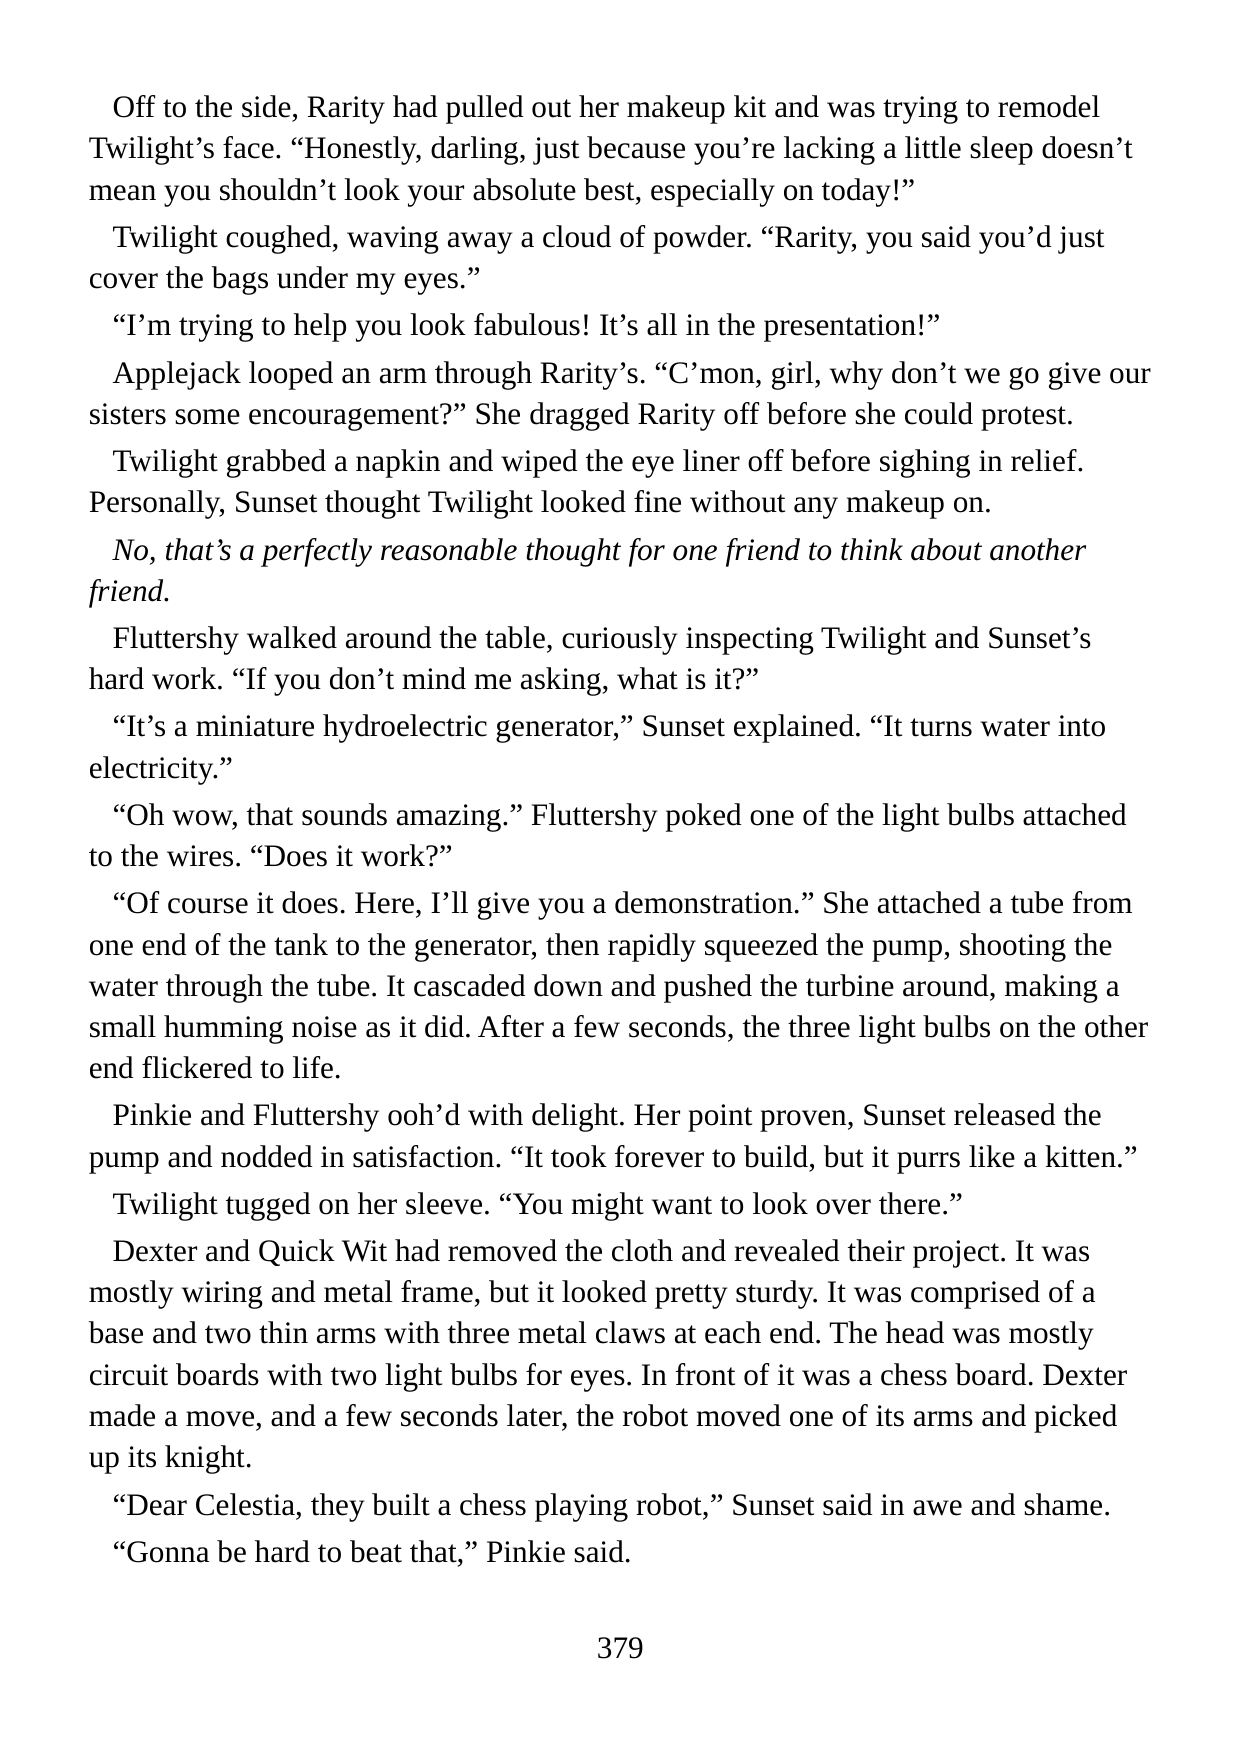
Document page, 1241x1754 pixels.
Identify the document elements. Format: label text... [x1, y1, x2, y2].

text “I’m trying to help you look fabulous! It’s all in the presentation!” [88, 307, 1152, 343]
text Twilight grabbed a napkin and wiped the eye liner off before sighing in relief. Personally, Sunset thought Twilight looked fine without any makeup on. [88, 442, 1152, 519]
text “Oh wow, that sounds amazing.” Fluttershy poked one of the light bulbs attached to the wires. “Does it work?” [88, 796, 1152, 873]
text Off to the side, Rarity had pulled out her makeup kit and was trying to remodel Twilight’s face. “Honestly, darling, just because you’re lacking a little sleep doesn’t mean you shouldn’t look your absolute best, especially on today!” [88, 88, 1152, 207]
text Applejack looped an arm through Rarity’s. “C’mon, girl, why don’t we go give our sisters some encouragement?” She dragged Rarity off before she could protest. [88, 354, 1152, 431]
text “Of course it does. Here, I’ll give you a demonstration.” She attached a tube from one end of the tank to the generator, then rapidly squeezed the pump, shooting the water through the tube. It cascaded down and pushed the turbine around, making a small humming noise as it did. After a few seconds, the three light bulbs on the other end flickered to life. [88, 884, 1152, 1085]
text Pinkie and Fluttershy ooh’d with delight. Her point proven, Sunset released the pump and nodded in satisfaction. “It took forever to build, but it purrs like a kitten.” [88, 1097, 1152, 1174]
text Twilight tugged on her sleeve. “You might want to look over there.” [88, 1185, 1152, 1221]
text “Gonna be hard to beat that,” Pinkie said. [88, 1533, 1152, 1569]
text Twilight coughed, waving away a cloud of powder. “Rarity, you said you’d just cover the bags under my eyes.” [88, 218, 1152, 295]
text Fluttershy walked around the table, curiously inspecting Twilight and Sunset’s hard work. “If you don’t mind me asking, what is it?” [88, 619, 1152, 696]
text Dexter and Quick Wit had removed the cloth and revealed their project. It was mostly wiring and metal frame, but it looked pretty sturdy. It was comprised of a base and two thin arms with three metal claws at each end. The head was mostly circuit boards with two light bulbs for eyes. In front of it was a chess board. Dexter made a move, and a few seconds later, the robot moved one of its arms and picked up its knight. [88, 1232, 1152, 1474]
text No, that’s a perfectly reasonable thought for one friend to think about another friend. [88, 531, 1152, 608]
text “It’s a miniature hydroelectric generator,” Sunset explained. “It turns water into electricity.” [88, 708, 1152, 785]
text “Dear Celestia, they built a chess playing robot,” Sunset said in awe and shame. [88, 1486, 1152, 1522]
